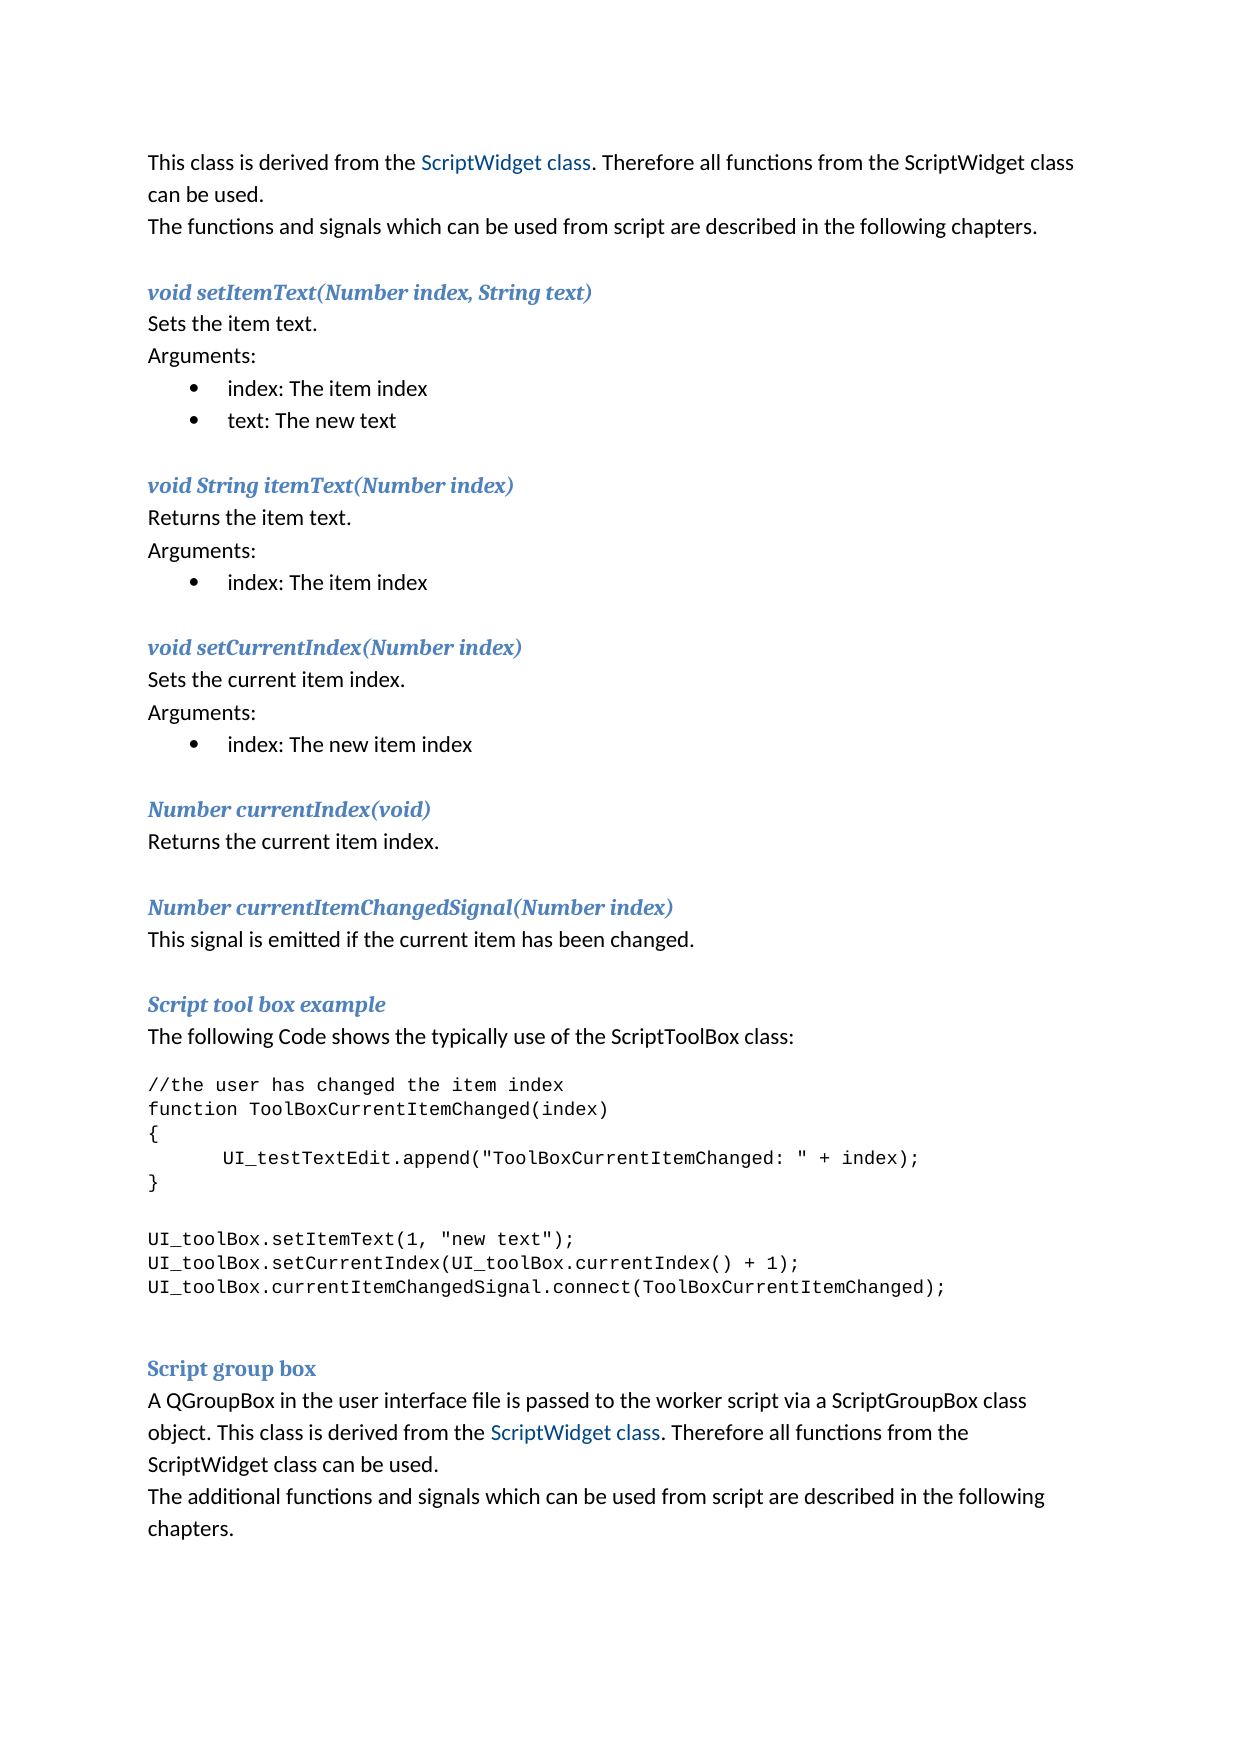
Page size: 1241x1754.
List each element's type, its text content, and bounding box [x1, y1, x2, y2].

text UI_toolBox.setCurrentIndex(UI_toolBox.currentIndex() + 1); [148, 1254, 1093, 1275]
list index: The item index [190, 568, 1093, 596]
list text: The new text [190, 406, 1093, 434]
text Arguments: [148, 536, 1093, 564]
list index: The item index [190, 374, 1093, 402]
subtitle void setCurrentIndex(Number index) [148, 635, 1093, 662]
text Returns the current item index. [148, 827, 1093, 855]
text { [148, 1124, 1093, 1145]
text //the user has changed the item index [148, 1075, 1093, 1097]
text Arguments: [148, 698, 1093, 726]
subtitle void setItemText(Number index, String text) [148, 279, 1093, 306]
subtitle Script group box [148, 1356, 1093, 1382]
text Sets the item text. [148, 309, 1093, 337]
subtitle Number currentIndex(void) [148, 797, 1093, 823]
text } [148, 1173, 1093, 1194]
subtitle Script tool box example [148, 992, 1093, 1018]
text Returns the item text. [148, 503, 1093, 532]
text Sets the current item index. [148, 665, 1093, 693]
text UI_toolBox.setItemText(1, "new text"); [148, 1229, 1093, 1251]
text The following Code shows the typically use of the ScriptToolBox class: [148, 1022, 1093, 1050]
text Arguments: [148, 342, 1093, 370]
text The functions and signals which can be used from script are described in the following chapters. [148, 212, 1093, 240]
text function ToolBoxCurrentItemChanged(index) [148, 1100, 1093, 1121]
text A QGroupBox in the user interface file is passed to the worker script via a ScriptGroupBox class object. This class is derived from the ScriptWidget class. Therefore all functions from the ScriptWidget class can be used. [148, 1386, 1093, 1478]
subtitle Number currentItemChangedSignal(Number index) [148, 894, 1093, 921]
text The additional functions and signals which can be used from script are described in the following chapters. [148, 1482, 1093, 1542]
text This class is derived from the ScriptWidget class. Therefore all functions from the ScriptWidget class can be used. [148, 148, 1093, 208]
subtitle void String itemText(Number index) [148, 473, 1093, 500]
text This signal is emitted if the current item has been changed. [148, 925, 1093, 953]
text UI_toolBox.currentItemChangedSignal.connect(ToolBoxCurrentItemChanged); [148, 1278, 1093, 1299]
list index: The new item index [190, 730, 1093, 758]
text UI_testTextEdit.append("ToolBoxCurrentItemChanged: " + index); [148, 1148, 1093, 1170]
